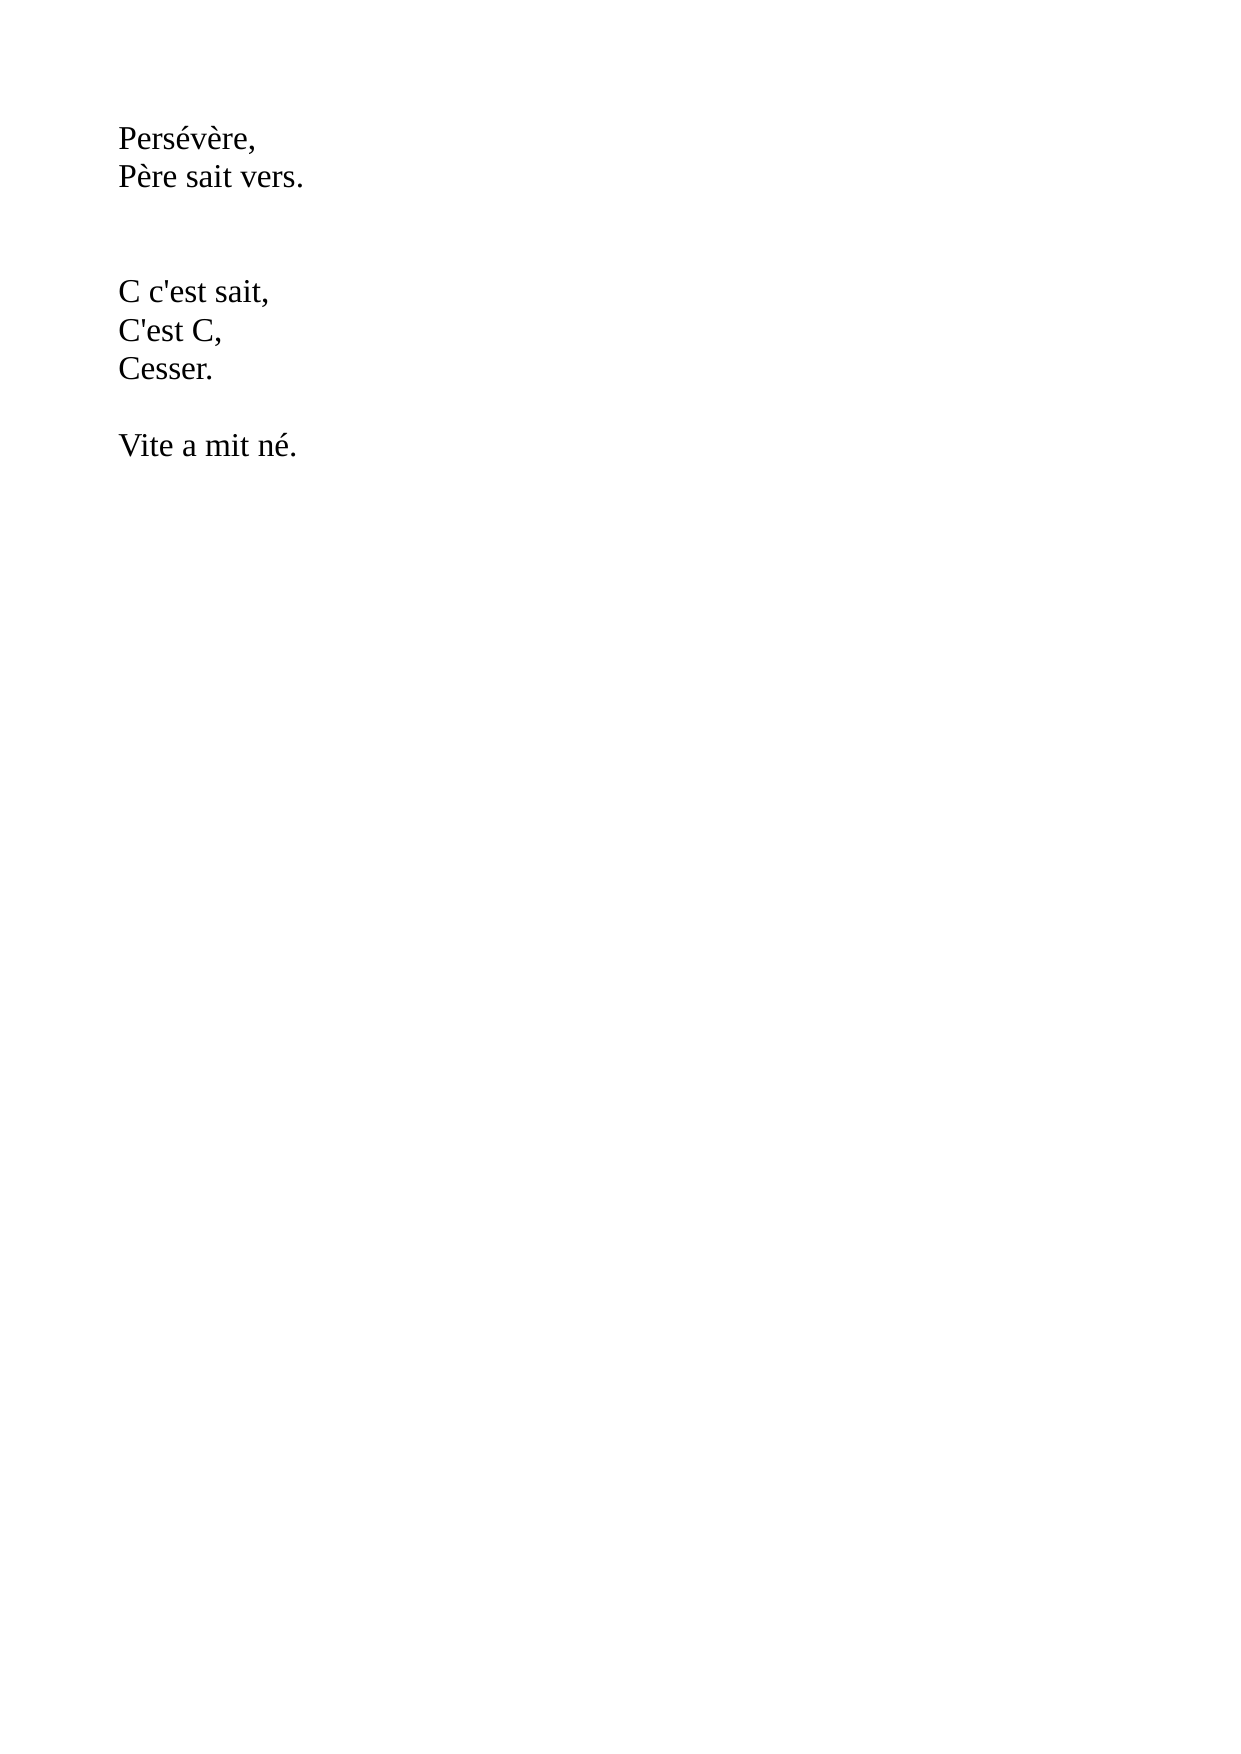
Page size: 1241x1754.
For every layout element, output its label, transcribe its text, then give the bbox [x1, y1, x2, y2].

text C'est C, [118, 310, 1122, 348]
text Père sait vers. [118, 156, 1122, 195]
text Cesser. [118, 348, 1122, 386]
text Vite a mit né. [118, 425, 1122, 463]
text C c'est sait, [118, 271, 1122, 310]
text Persévère, [118, 118, 1122, 156]
